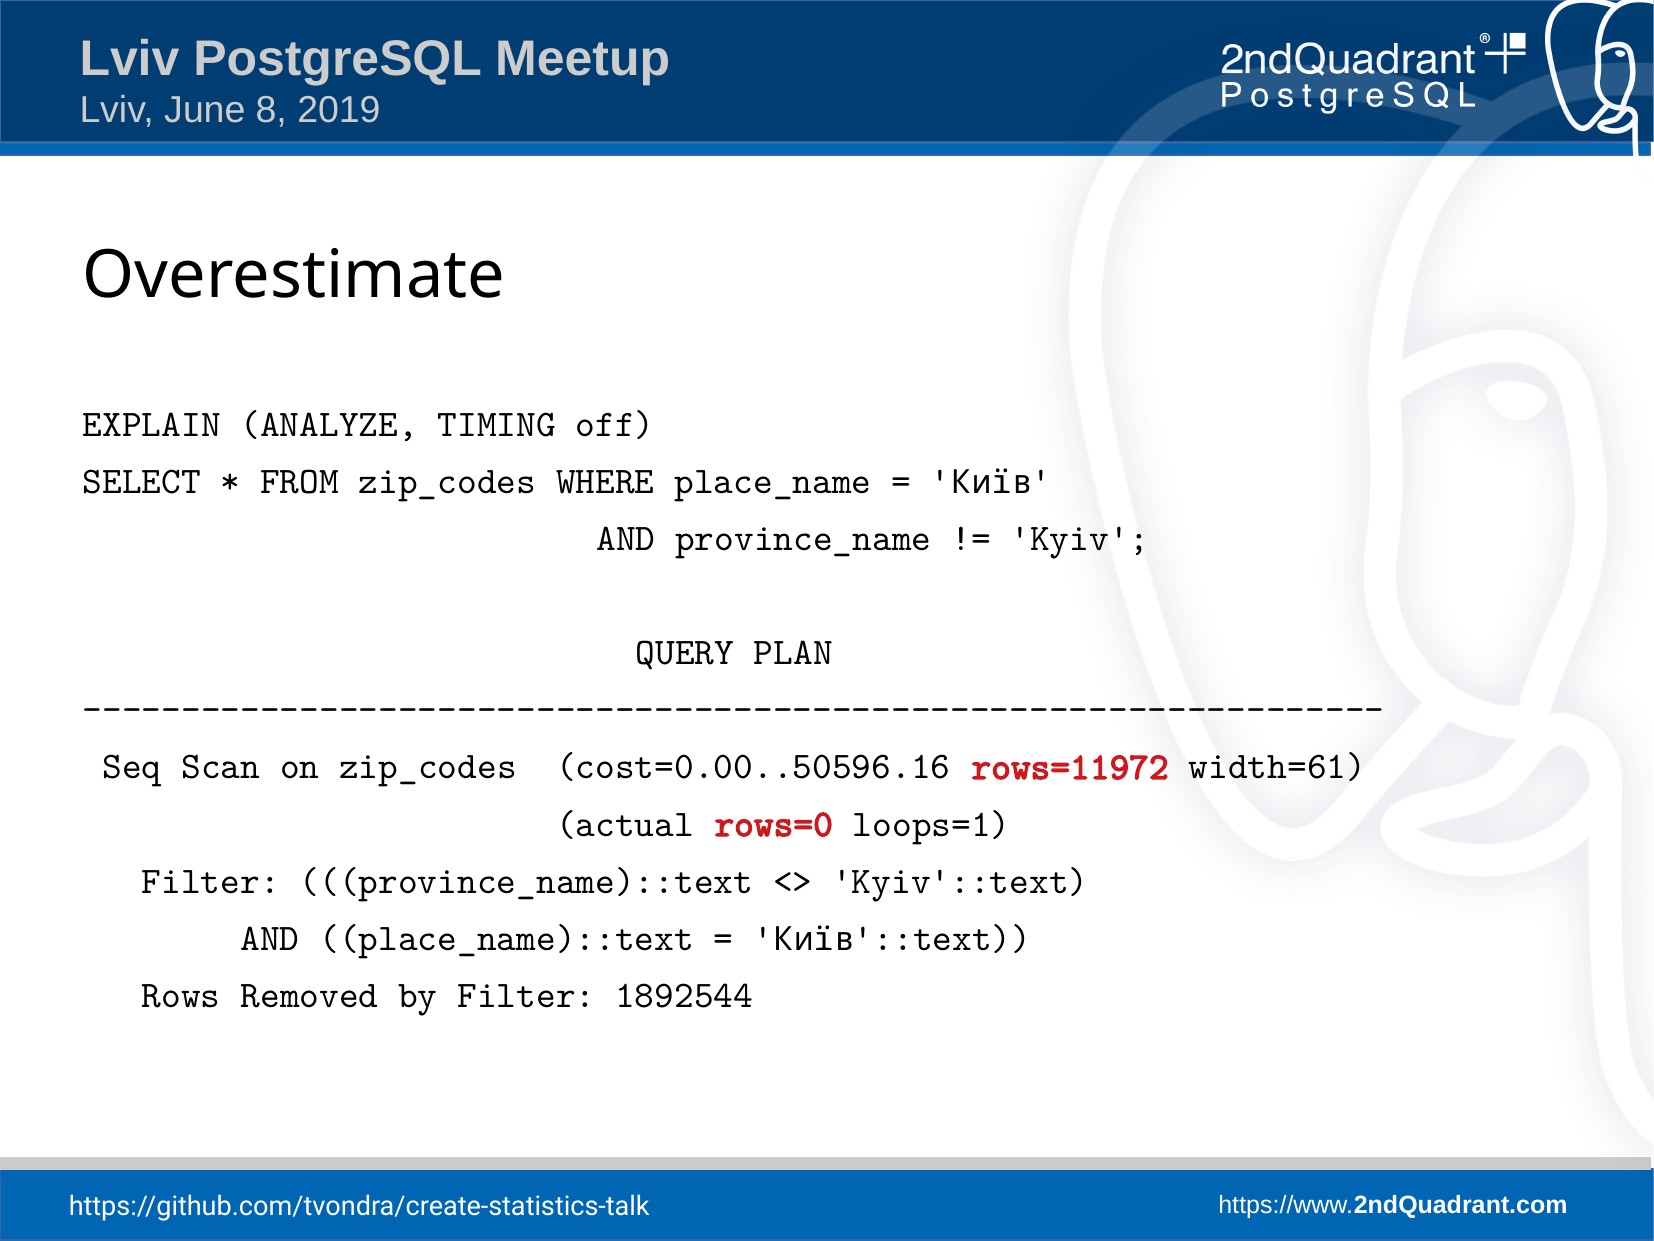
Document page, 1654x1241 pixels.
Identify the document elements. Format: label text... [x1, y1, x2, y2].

picture [632, 0, 1654, 1241]
title Overestimate [82, 167, 1571, 375]
list EXPLAIN (ANALYZE, TIMING off) SELECT * FROM zip_codes WHERE place_name = 'Київ' AND province_name != 'Kyiv'; QUERY PLAN ------------------------------------------------------------------ Seq Scan on zip_codes (cost=0.00..50596.16 rows=11972 width=61) (actual rows=0 loops=1) Filter: (((province_name)::text <> 'Kyiv'::text) AND ((place_name)::text = 'Київ'::text)) Rows Removed by Filter: 1892544 [82, 390, 1571, 1110]
